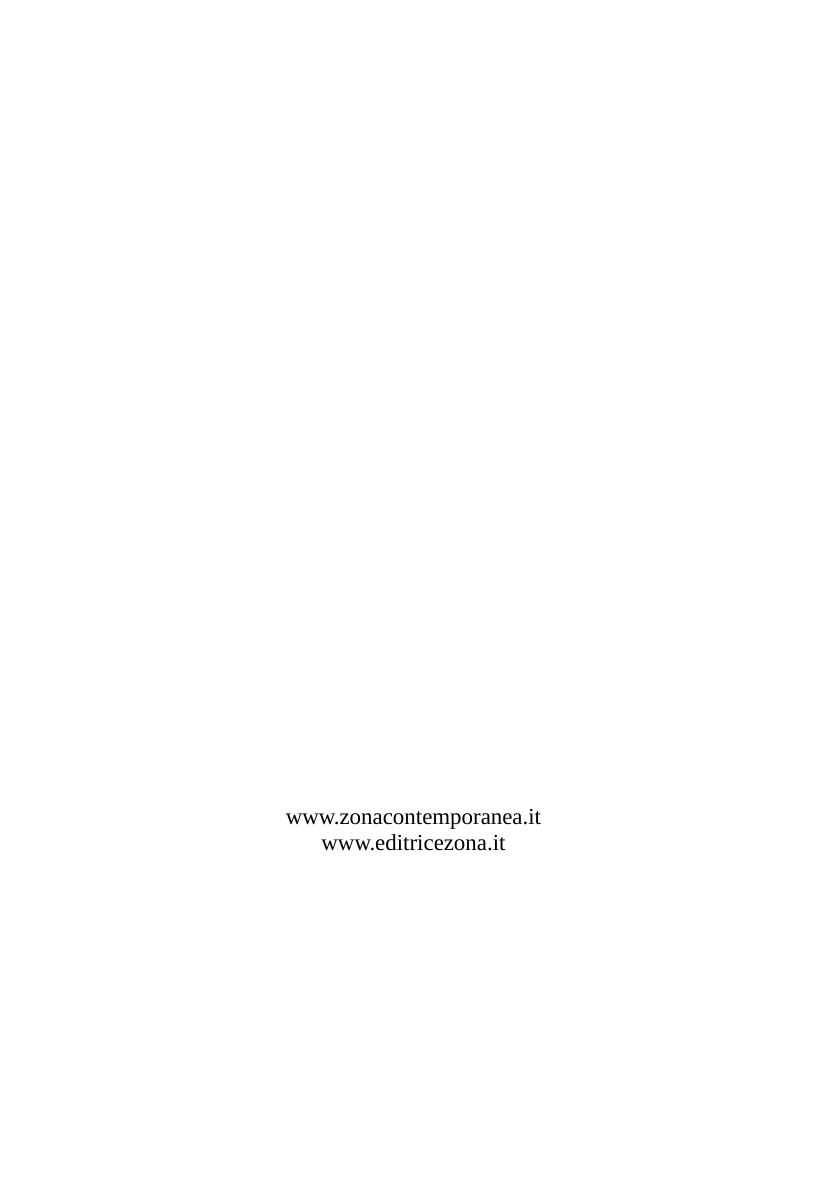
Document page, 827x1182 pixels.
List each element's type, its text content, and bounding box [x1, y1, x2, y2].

subtitle www.zonacontemporanea.it www.editricezona.it [118, 803, 709, 856]
